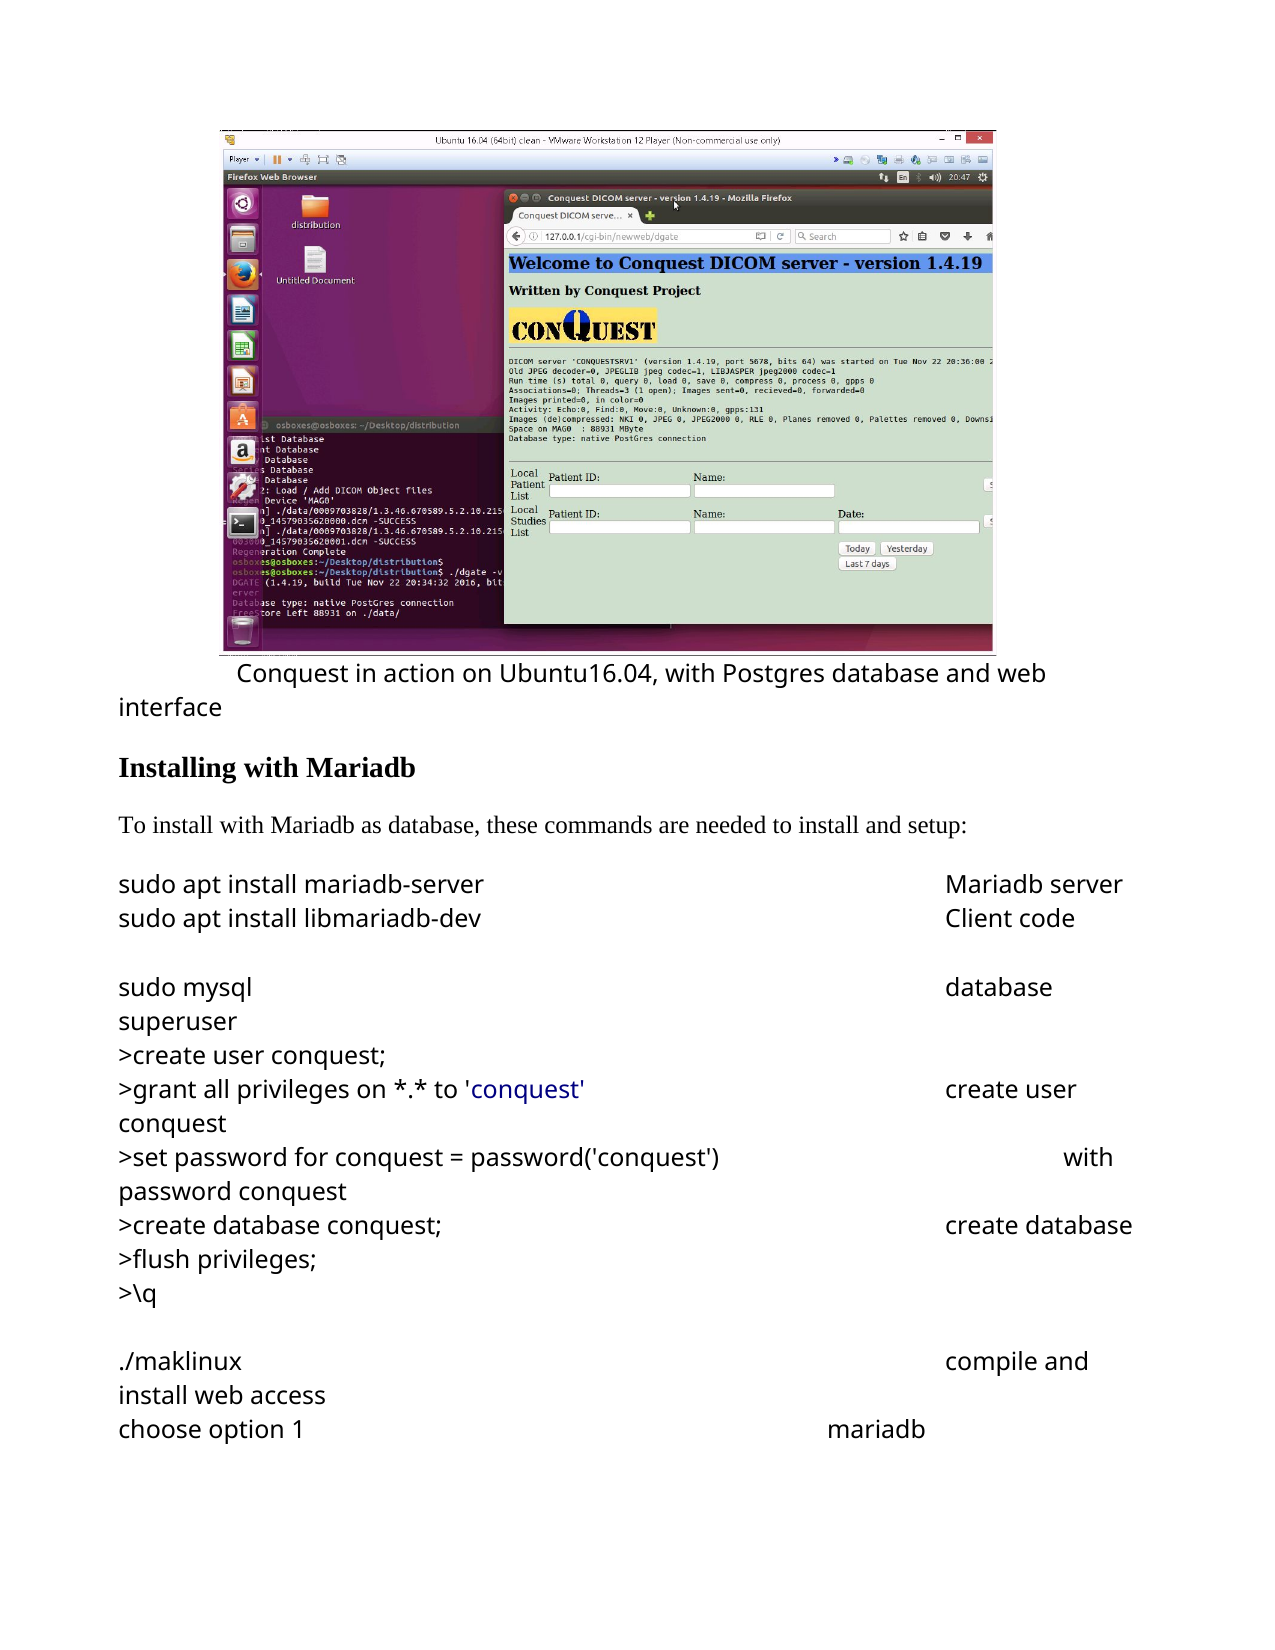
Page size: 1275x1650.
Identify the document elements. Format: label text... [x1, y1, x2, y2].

text Conquest in action on Ubuntu16.04, with Postgres database and web interface [118, 118, 1157, 724]
text ./maklinux compile and install web access choose option 1 mariadb [118, 1344, 1157, 1514]
text To install with Mariadb as database, these commands are needed to install and setup: [118, 812, 1157, 839]
text sudo apt install mariadb-server Mariadb server sudo apt install libmariadb-dev Client code [118, 867, 1157, 969]
text Installing with Mariadb [118, 752, 1157, 784]
picture [219, 130, 997, 656]
text sudo mysql database superuser >create user conquest; >grant all privileges on *.* to 'conquest' create user conquest [118, 969, 1157, 1139]
text >set password for conquest = password('conquest') with password conquest [118, 1139, 1157, 1208]
text >create database conquest; create database >flush privileges; >\q [118, 1208, 1157, 1344]
